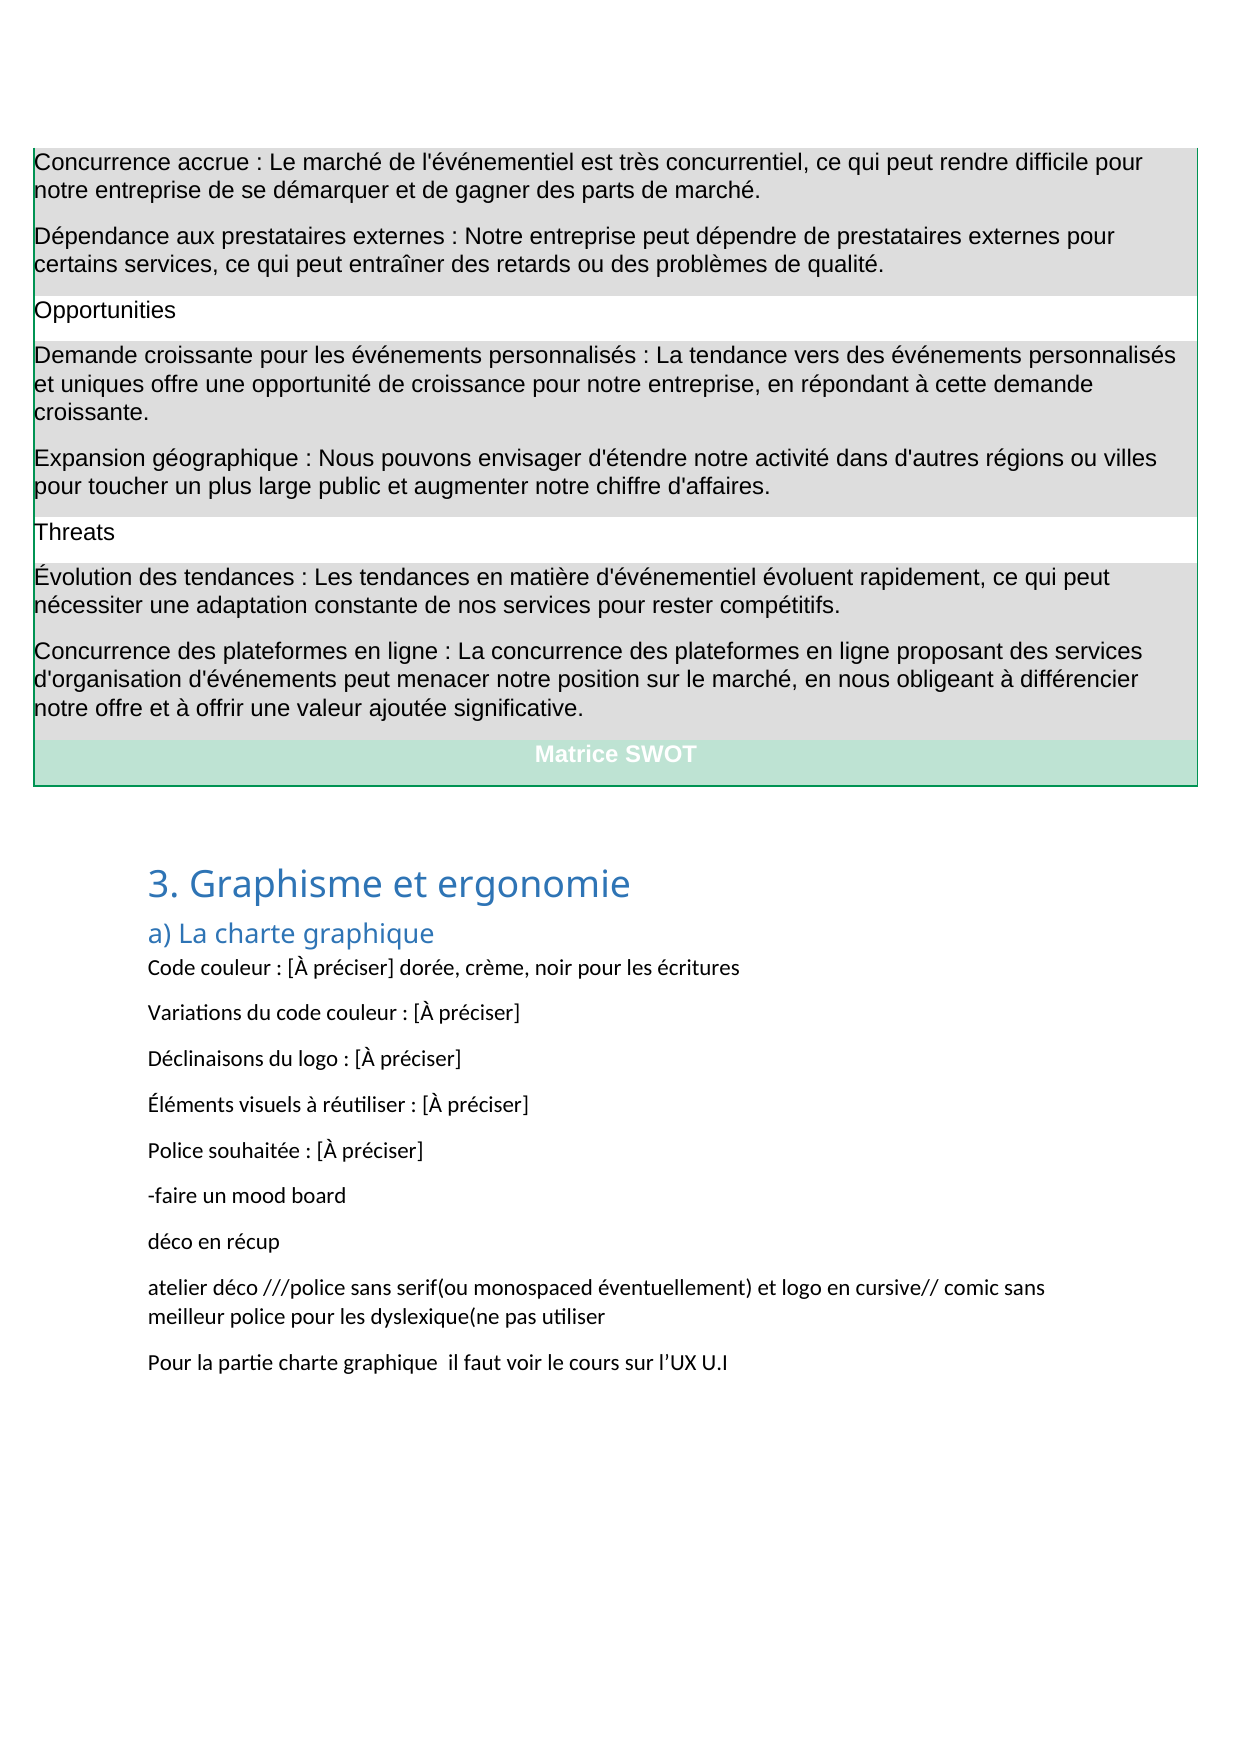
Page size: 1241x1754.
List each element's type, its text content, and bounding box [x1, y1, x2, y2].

text Variations du code couleur : [À préciser] [148, 998, 1093, 1027]
text Déclinaisons du logo : [À préciser] [148, 1044, 1093, 1072]
subtitle 3. Graphisme et ergonomie [148, 857, 1093, 908]
text déco en récup [148, 1227, 1093, 1255]
text Code couleur : [À préciser] dorée, crème, noir pour les écritures [148, 953, 1093, 981]
table_cell Matrice SWOT [35, 740, 1197, 785]
table_cell Threats [35, 518, 1197, 563]
table_cell Opportunities [35, 296, 1197, 341]
text -faire un mood board [148, 1181, 1093, 1209]
text Pour la partie charte graphique il faut voir le cours sur l’UX U.I [148, 1348, 1093, 1376]
text Police souhaitée : [À préciser] [148, 1136, 1093, 1164]
table_cell Évolution des tendances : Les tendances en matière d'événementiel évoluent rapidement, ce qui peut nécessiter une adaptation constante de nos services pour rester compétitifs. Concurrence des plateformes en ligne : La concurrence des plateformes en ligne proposant des services d'organisation d'événements peut menacer notre position sur le marché, en nous obligeant à différencier notre offre et à offrir une valeur ajoutée significative. [35, 563, 1197, 740]
text atelier déco ///police sans serif(ou monospaced éventuellement) et logo en cursive// comic sans meilleur police pour les dyslexique(ne pas utiliser [148, 1273, 1093, 1330]
table_cell Demande croissante pour les événements personnalisés : La tendance vers des événements personnalisés et uniques offre une opportunité de croissance pour notre entreprise, en répondant à cette demande croissante. Expansion géographique : Nous pouvons envisager d'étendre notre activité dans d'autres régions ou villes pour toucher un plus large public et augmenter notre chiffre d'affaires. [35, 341, 1197, 517]
table_cell Concurrence accrue : Le marché de l'événementiel est très concurrentiel, ce qui peut rendre difficile pour notre entreprise de se démarquer et de gagner des parts de marché. Dépendance aux prestataires externes : Notre entreprise peut dépendre de prestataires externes pour certains services, ce qui peut entraîner des retards ou des problèmes de qualité. [35, 148, 1197, 296]
text Éléments visuels à réutiliser : [À préciser] [148, 1090, 1093, 1118]
subtitle a) La charte graphique [148, 914, 1093, 951]
